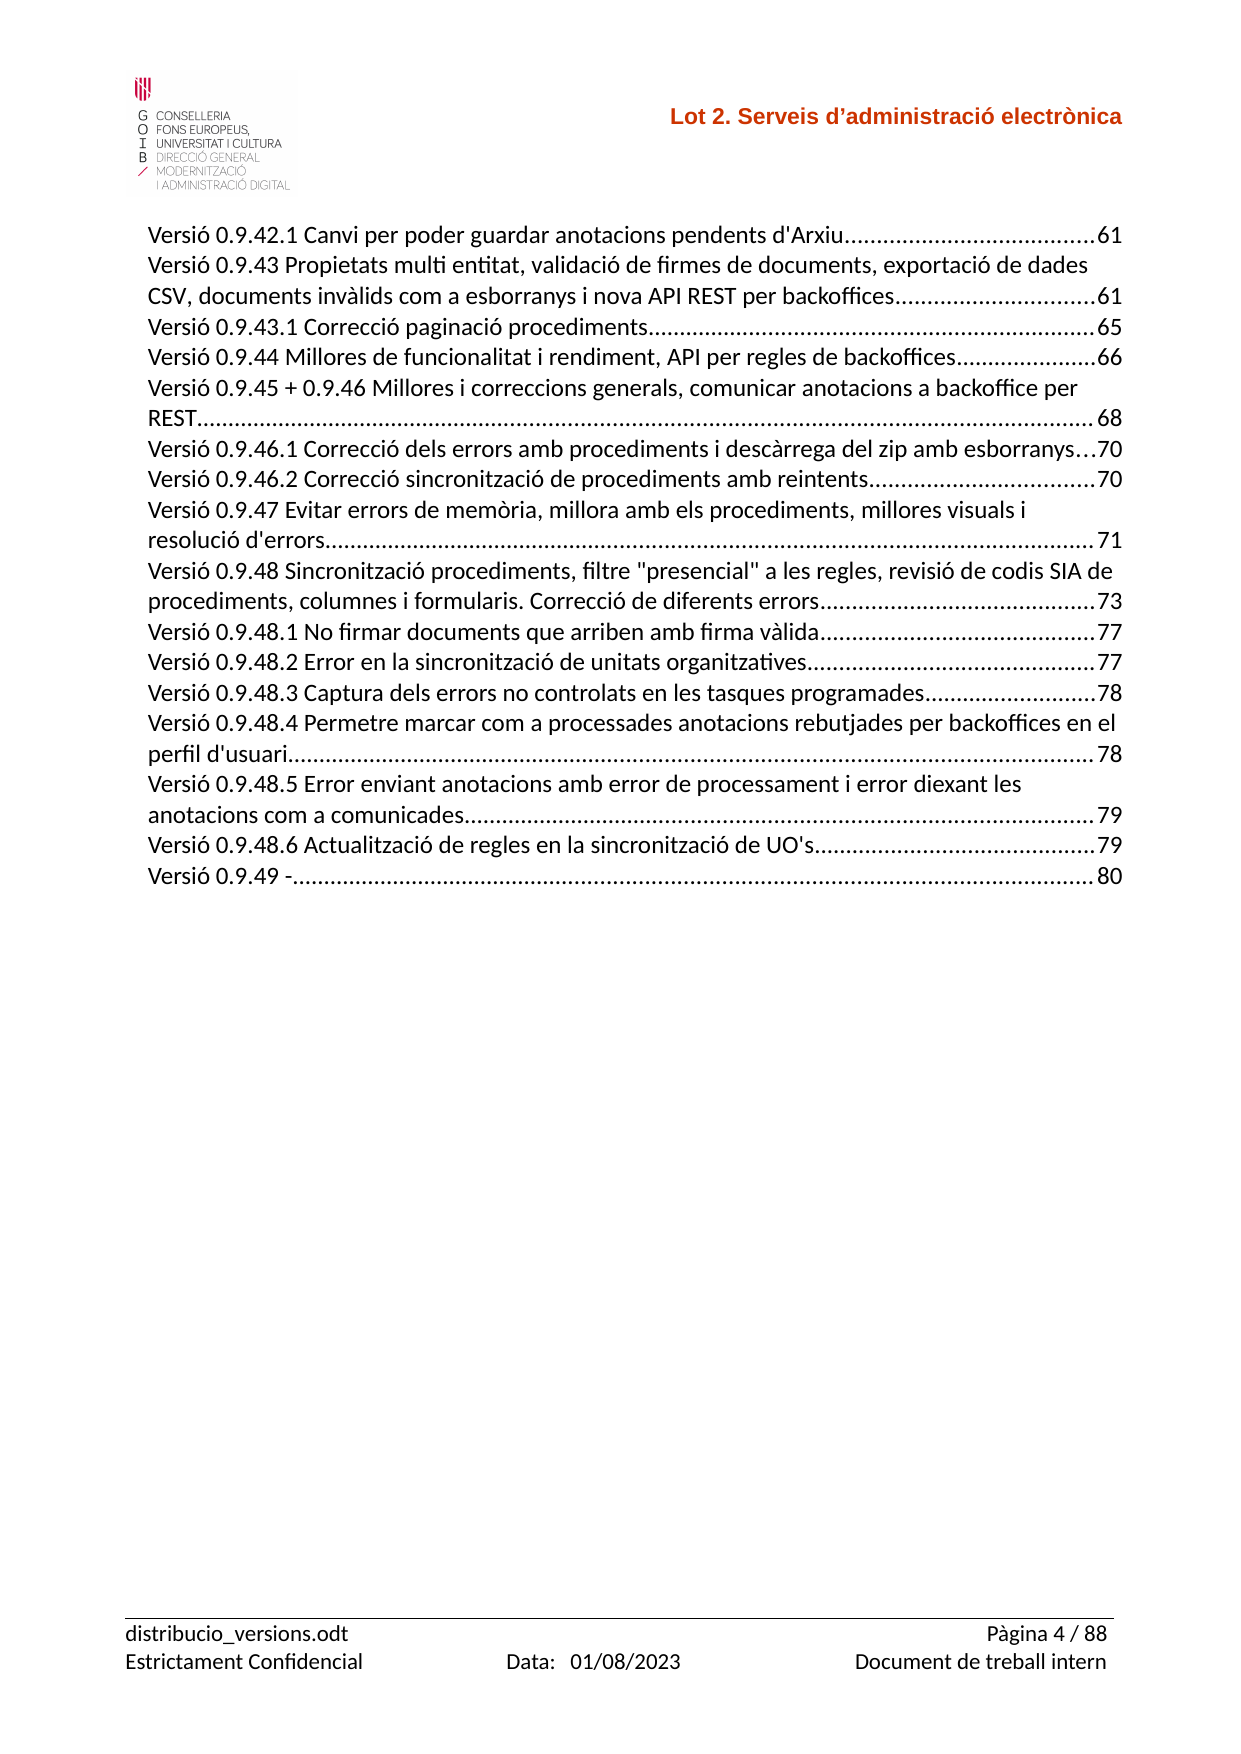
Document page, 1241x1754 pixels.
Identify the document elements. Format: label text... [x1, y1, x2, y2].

text Versió 0.9.46.2 Correcció sincronització de procediments amb reintents 70 [148, 463, 1122, 494]
text Versió 0.9.48 Sincronització procediments, filtre "presencial" a les regles, revisió de codis SIA de procediments, columnes i formularis. Correcció de diferents errors 73 [148, 555, 1122, 616]
text Versió 0.9.43.1 Correcció paginació procediments 65 [148, 311, 1122, 341]
text Versió 0.9.49 - 80 [148, 860, 1122, 891]
text Versió 0.9.45 + 0.9.46 Millores i correccions generals, comunicar anotacions a backoffice per REST 68 [148, 372, 1122, 433]
text Versió 0.9.48.6 Actualització de regles en la sincronització de UO's 79 [148, 829, 1122, 860]
text Versió 0.9.42.1 Canvi per poder guardar anotacions pendents d'Arxiu 61 [148, 219, 1122, 250]
text Versió 0.9.46.1 Correcció dels errors amb procediments i descàrrega del zip amb esborranys 70 [148, 433, 1122, 463]
text Versió 0.9.47 Evitar errors de memòria, millora amb els procediments, millores visuals i resolució d'errors 71 [148, 494, 1122, 555]
text Versió 0.9.48.4 Permetre marcar com a processades anotacions rebutjades per backoffices en el perfil d'usuari 78 [148, 707, 1122, 768]
text Versió 0.9.48.5 Error enviant anotacions amb error de processament i error diexant les anotacions com a comunicades 79 [148, 768, 1122, 829]
text Versió 0.9.43 Propietats multi entitat, validació de firmes de documents, exportació de dades CSV, documents invàlids com a esborranys i nova API REST per backoffices 61 [148, 250, 1122, 311]
text Versió 0.9.48.3 Captura dels errors no controlats en les tasques programades 78 [148, 677, 1122, 707]
text Versió 0.9.44 Millores de funcionalitat i rendiment, API per regles de backoffices 66 [148, 341, 1122, 372]
text Versió 0.9.48.2 Error en la sincronització de unitats organitzatives 77 [148, 646, 1122, 677]
picture [126, 70, 299, 197]
text Versió 0.9.48.1 No firmar documents que arriben amb firma vàlida 77 [148, 616, 1122, 646]
